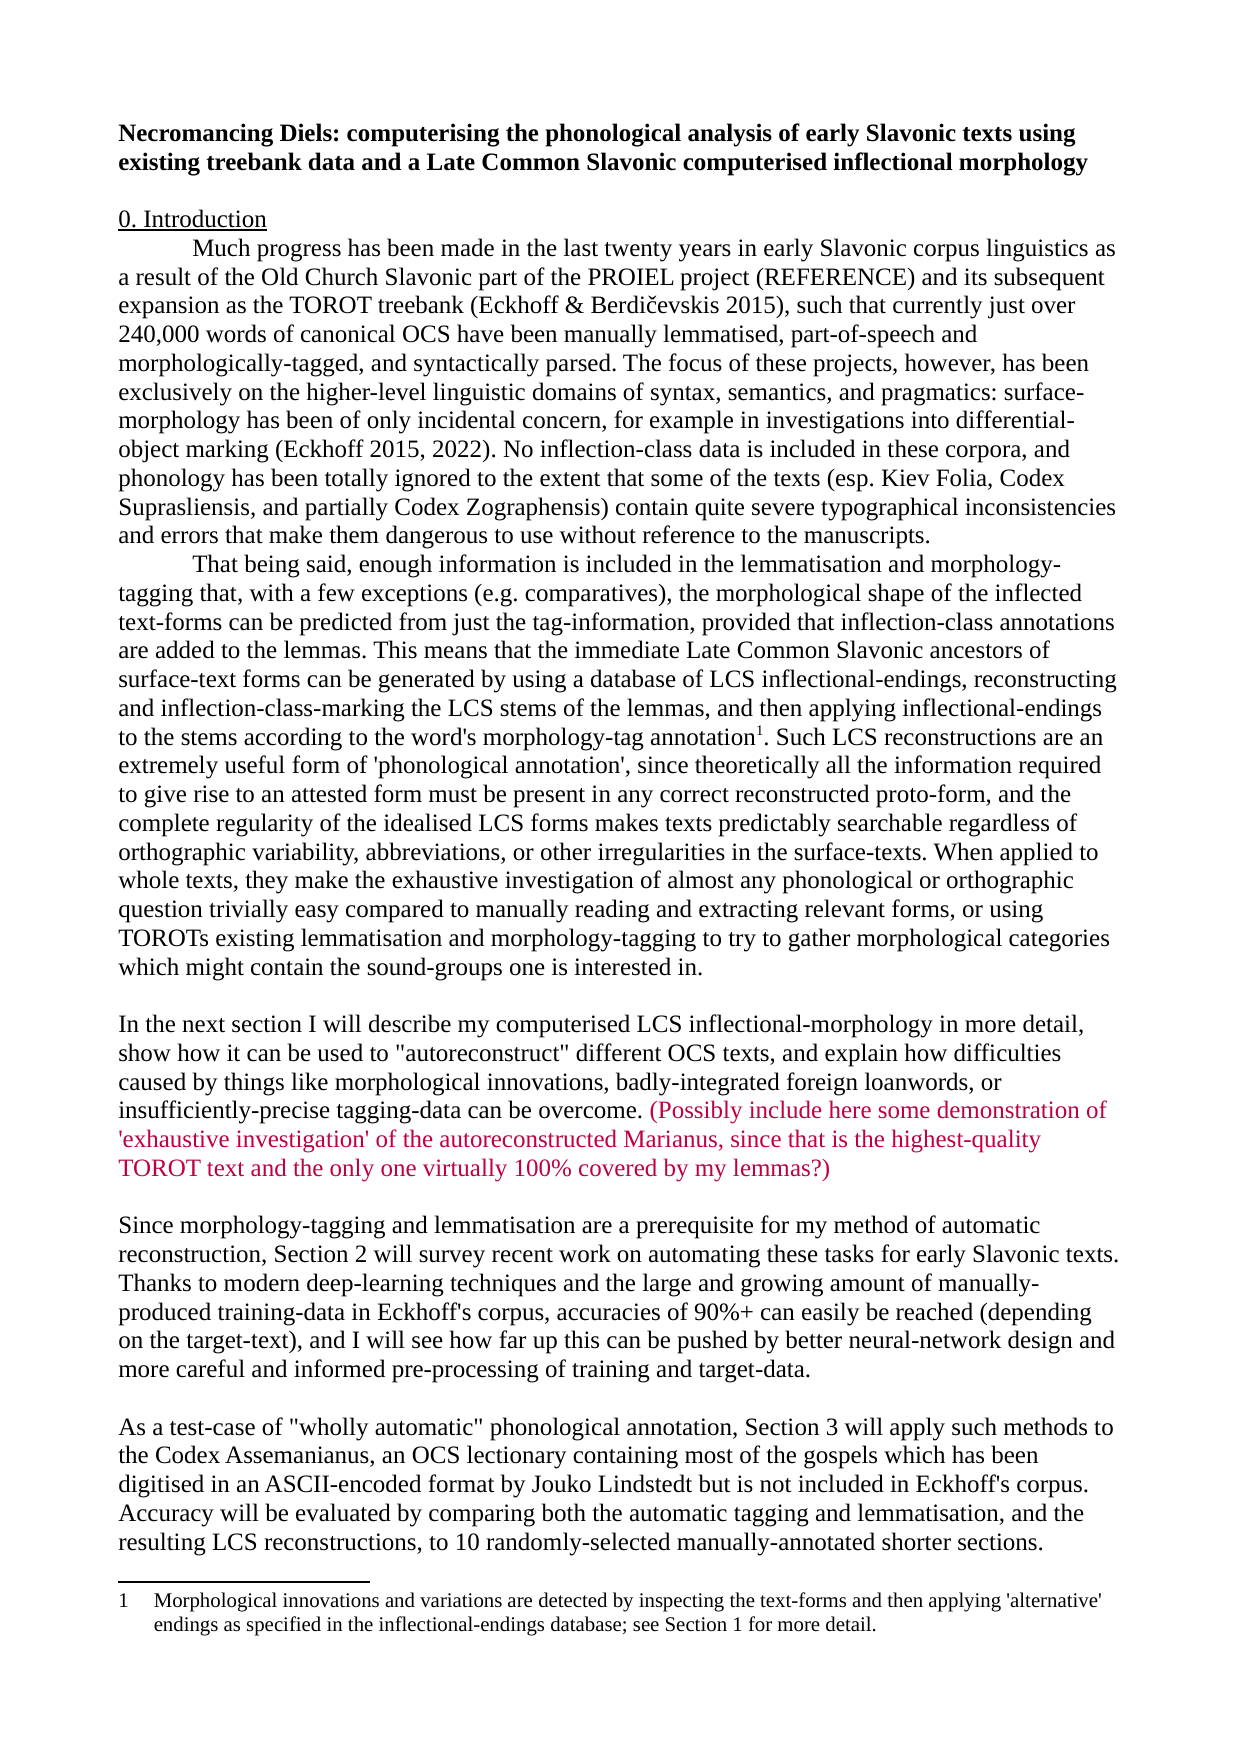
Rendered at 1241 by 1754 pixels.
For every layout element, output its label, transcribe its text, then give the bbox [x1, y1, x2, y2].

text Since morphology-tagging and lemmatisation are a prerequisite for my method of automatic reconstruction, Section 2 will survey recent work on automating these tasks for early Slavonic texts. Thanks to modern deep-learning techniques and the large and growing amount of manually-produced training-data in Eckhoff's corpus, accuracies of 90%+ can easily be reached (depending on the target-text), and I will see how far up this can be pushed by better neural-network design and more careful and informed pre-processing of training and target-data. [118, 1211, 1122, 1383]
text Necromancing Diels: computerising the phonological analysis of early Slavonic texts using existing treebank data and a Late Common Slavonic computerised inflectional morphology [118, 118, 1122, 176]
text 0. Introduction [118, 204, 1122, 233]
text As a test-case of "wholly automatic" phonological annotation, Section 3 will apply such methods to the Codex Assemanianus, an OCS lectionary containing most of the gospels which has been digitised in an ASCII-encoded format by Jouko Lindstedt but is not included in Eckhoff's corpus. Accuracy will be evaluated by comparing both the automatic tagging and lemmatisation, and the resulting LCS reconstructions, to 10 randomly-selected manually-annotated shorter sections. [118, 1412, 1122, 1556]
text In the next section I will describe my computerised LCS inflectional-morphology in more detail, show how it can be used to "autoreconstruct" different OCS texts, and explain how difficulties caused by things like morphological innovations, badly-integrated foreign loanwords, or insufficiently-precise tagging-data can be overcome. (Possibly include here some demonstration of 'exhaustive investigation' of the autoreconstructed Marianus, since that is the highest-quality TOROT text and the only one virtually 100% covered by my lemmas?) [118, 1009, 1122, 1182]
text That being said, enough information is included in the lemmatisation and morphology-tagging that, with a few exceptions (e.g. comparatives), the morphological shape of the inflected text-forms can be predicted from just the tag-information, provided that inflection-class annotations are added to the lemmas. This means that the immediate Late Common Slavonic ancestors of surface-text forms can be generated by using a database of LCS inflectional-endings, reconstructing and inflection-class-marking the LCS stems of the lemmas, and then applying inflectional-endings to the stems according to the word's morphology-tag annotation. Such LCS reconstructions are an extremely useful form of 'phonological annotation', since theoretically all the information required to give rise to an attested form must be present in any correct reconstructed proto-form, and the complete regularity of the idealised LCS forms makes texts predictably searchable regardless of orthographic variability, abbreviations, or other irregularities in the surface-texts. When applied to whole texts, they make the exhaustive investigation of almost any phonological or orthographic question trivially easy compared to manually reading and extracting relevant forms, or using TOROTs existing lemmatisation and morphology-tagging to try to gather morphological categories which might contain the sound-groups one is interested in. [118, 549, 1122, 981]
text Much progress has been made in the last twenty years in early Slavonic corpus linguistics as a result of the Old Church Slavonic part of the PROIEL project (REFERENCE) and its subsequent expansion as the TOROT treebank (Eckhoff & Berdičevskis 2015), such that currently just over 240,000 words of canonical OCS have been manually lemmatised, part-of-speech and morphologically-tagged, and syntactically parsed. The focus of these projects, however, has been exclusively on the higher-level linguistic domains of syntax, semantics, and pragmatics: surface-morphology has been of only incidental concern, for example in investigations into differential-object marking (Eckhoff 2015, 2022). No inflection-class data is included in these corpora, and phonology has been totally ignored to the extent that some of the texts (esp. Kiev Folia, Codex Suprasliensis, and partially Codex Zographensis) contain quite severe typographical inconsistencies and errors that make them dangerous to use without reference to the manuscripts. [118, 233, 1122, 549]
text Morphological innovations and variations are detected by inspecting the text-forms and then applying 'alternative' endings as specified in the inflectional-endings database; see Section 1 for more detail. [118, 1588, 1122, 1636]
